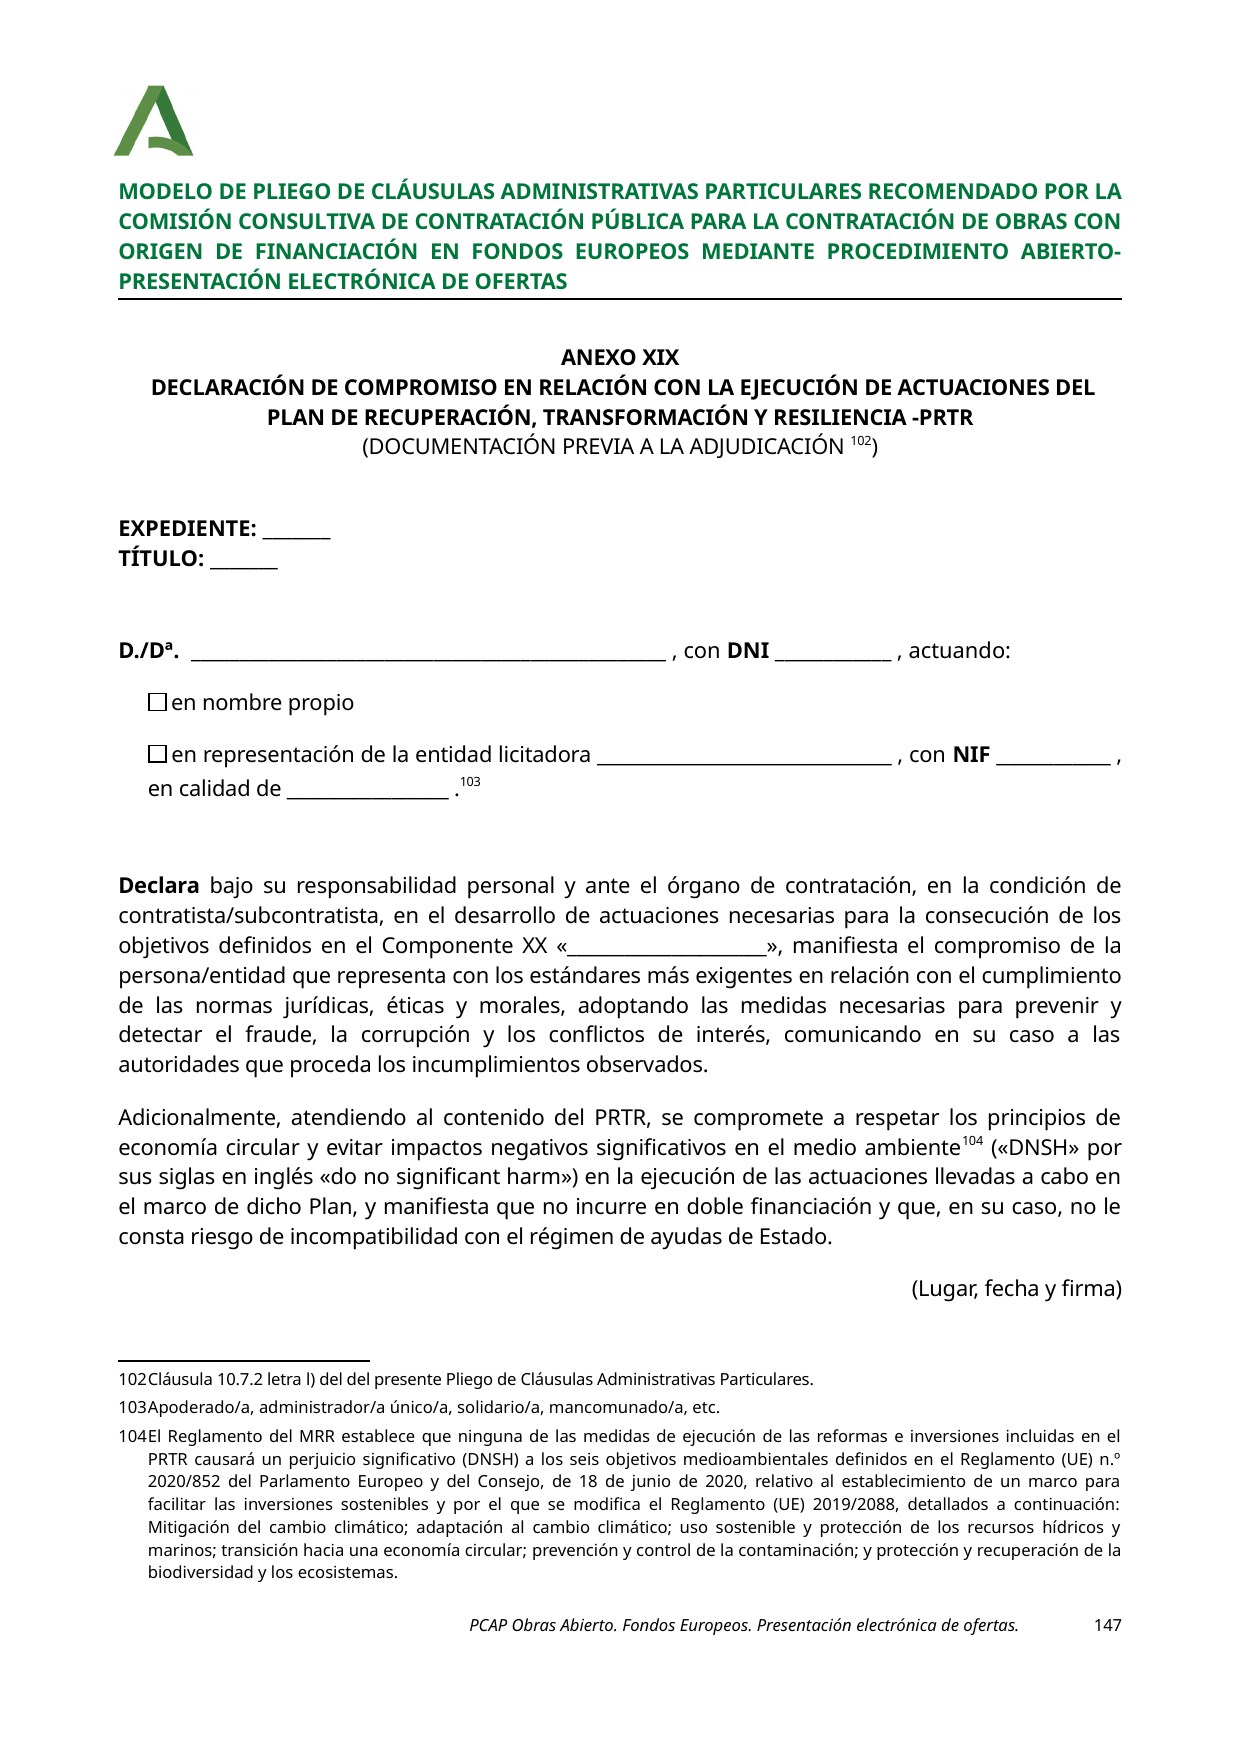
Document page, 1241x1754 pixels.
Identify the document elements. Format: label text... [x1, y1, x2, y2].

text D./Dª. _________________________________________________ , con DNI ____________ , actuando: [118, 635, 1122, 665]
text ANEXO XIX [118, 342, 1122, 372]
text TÍTULO: _______ [118, 543, 1122, 572]
text en representación de la entidad licitadora _______________________________ , con NIF ____________ , en calidad de _________________ . [148, 739, 1122, 803]
text MODELO DE PLIEGO DE CLÁUSULAS ADMINISTRATIVAS PARTICULARES RECOMENDADO POR LA COMISIÓN CONSULTIVA DE CONTRATACIÓN PÚBLICA PARA LA CONTRATACIÓN DE OBRAS CON ORIGEN DE FINANCIACIÓN EN FONDOS EUROPEOS MEDIANTE PROCEDIMIENTO ABIERTO- PRESENTACIÓN ELECTRÓNICA DE OFERTAS [118, 176, 1122, 298]
text El Reglamento del MRR establece que ninguna de las medidas de ejecución de las reformas e inversiones incluidas en el PRTR causará un perjuicio significativo (DNSH) a los seis objetivos medioambientales definidos en el Reglamento (UE) n.º 2020/852 del Parlamento Europeo y del Consejo, de 18 de junio de 2020, relativo al establecimiento de un marco para facilitar las inversiones sostenibles y por el que se modifica el Reglamento (UE) 2019/2088, detallados a continuación: Mitigación del cambio climático; adaptación al cambio climático; uso sostenible y protección de los recursos hídricos y marinos; transición hacia una economía circular; prevención y control de la contaminación; y protección y recuperación de la biodiversidad y los ecosistemas. [118, 1425, 1122, 1584]
text Cláusula 10.7.2 letra l) del del presente Pliego de Cláusulas Administrativas Particulares. [118, 1367, 1122, 1390]
picture [109, 81, 198, 160]
text (DOCUMENTACIÓN PREVIA A LA ADJUDICACIÓN ) [118, 431, 1122, 461]
text Adicionalmente, atendiendo al contenido del PRTR, se compromete a respetar los principios de economía circular y evitar impactos negativos significativos en el medio ambiente («DNSH» por sus siglas en inglés «do no significant harm») en la ejecución de las actuaciones llevadas a cabo en el marco de dicho Plan, y manifiesta que no incurre en doble financiación y que, en su caso, no le consta riesgo de incompatibilidad con el régimen de ayudas de Estado. [118, 1102, 1122, 1251]
text DECLARACIÓN DE COMPROMISO EN RELACIÓN CON LA EJECUCIÓN DE ACTUACIONES DEL PLAN DE RECUPERACIÓN, TRANSFORMACIÓN Y RESILIENCIA -PRTR [118, 372, 1122, 431]
text Declara bajo su responsabilidad personal y ante el órgano de contratación, en la condición de contratista/subcontratista, en el desarrollo de actuaciones necesarias para la consecución de los objetivos definidos en el Componente XX «_____________________», manifiesta el compromiso de la persona/entidad que representa con los estándares más exigentes en relación con el cumplimiento de las normas jurídicas, éticas y morales, adoptando las medidas necesarias para prevenir y detectar el fraude, la corrupción y los conflictos de interés, comunicando en su caso a las autoridades que proceda los incumplimientos observados. [118, 870, 1122, 1079]
text en nombre propio [148, 687, 1122, 717]
text EXPEDIENTE: _______ [118, 513, 1122, 543]
text (Lugar, fecha y firma) [118, 1273, 1122, 1303]
text Apoderado/a, administrador/a único/a, solidario/a, mancomunado/a, etc. [118, 1396, 1122, 1419]
